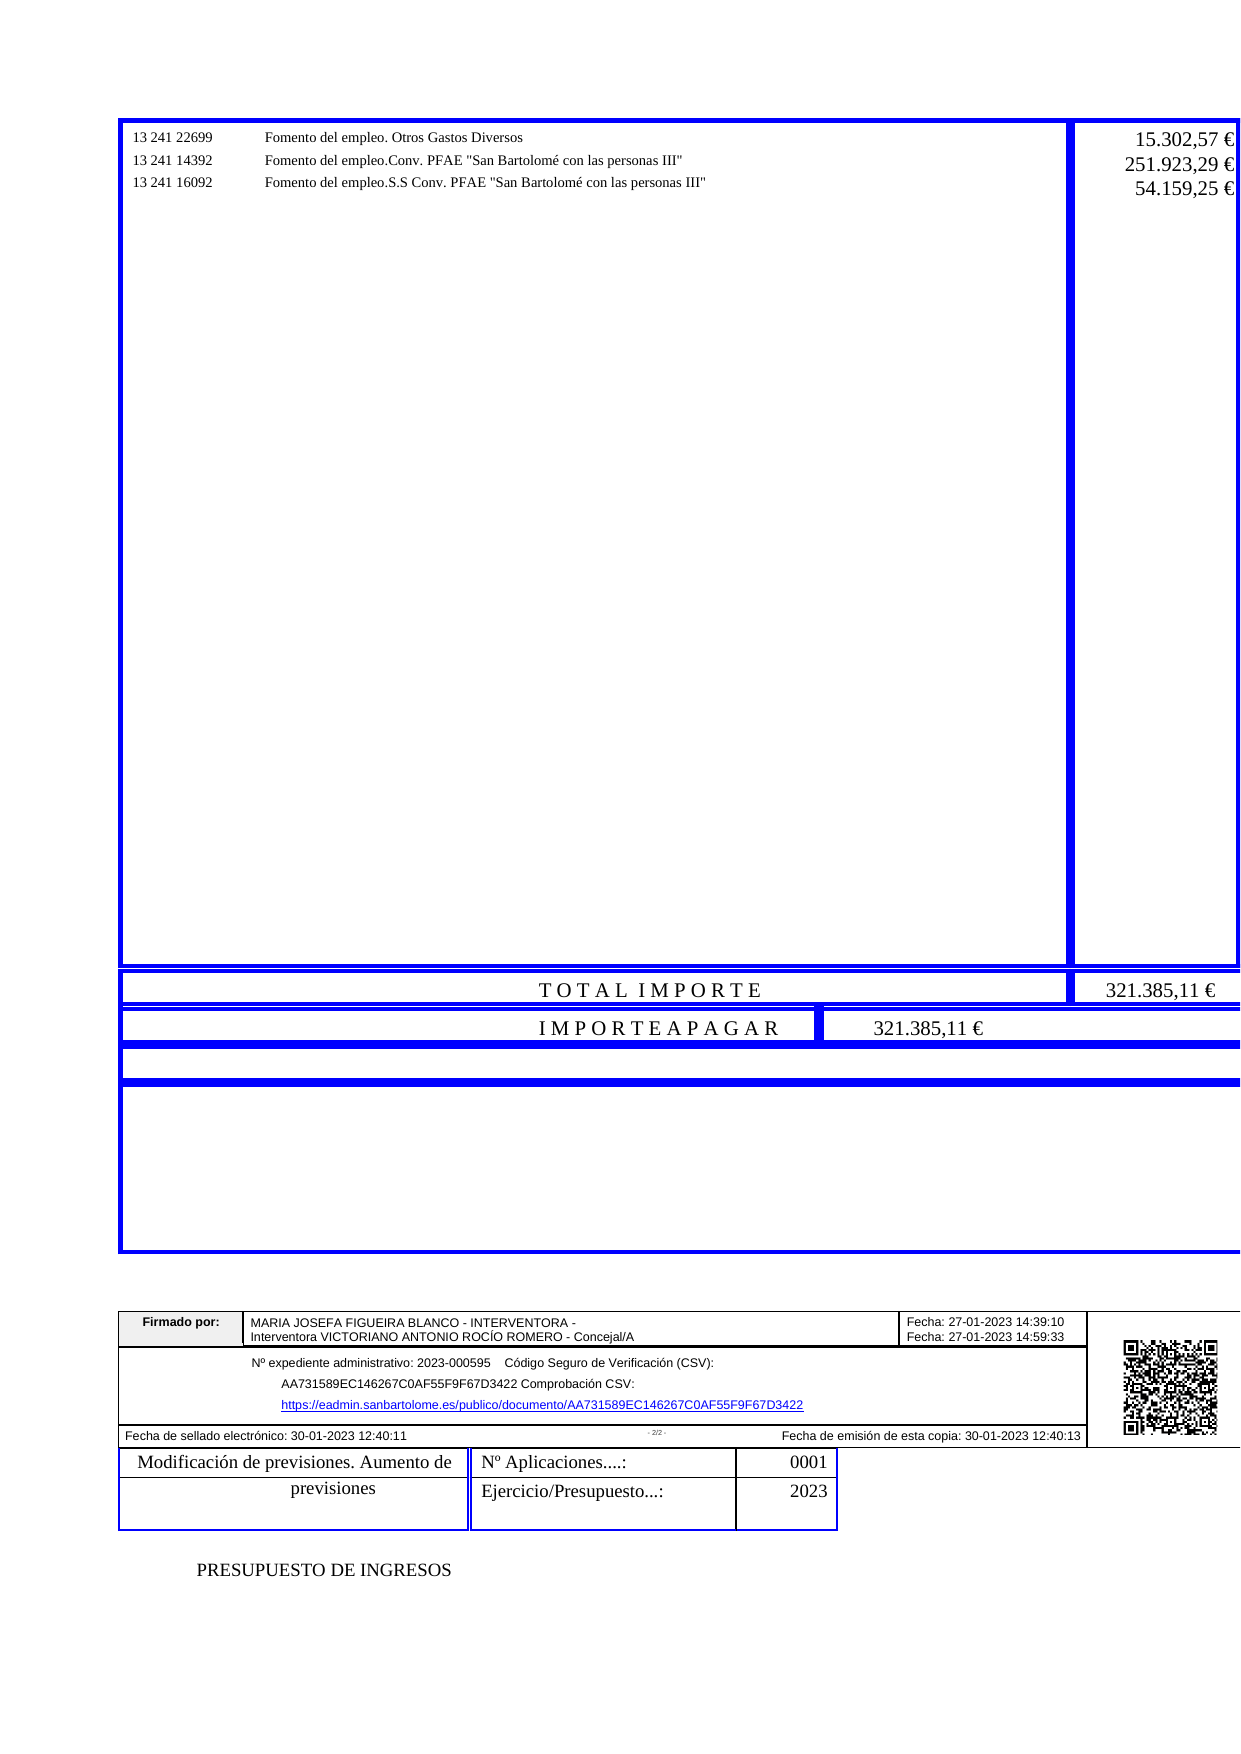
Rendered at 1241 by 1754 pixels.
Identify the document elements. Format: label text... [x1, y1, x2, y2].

table_cell 321.385,11 € [1075, 973, 1240, 1002]
table_cell 0001 [737, 1449, 836, 1477]
table_cell 15.302,57 € 251.923,29 € 54.159,25 € [1075, 123, 1236, 964]
table_cell previsiones [120, 1478, 467, 1529]
table_header MARIA JOSEFA FIGUEIRA BLANCO - INTERVENTORA - Interventora VICTORIANO ANTONIO ROCÍO ROMERO - Concejal/A [244, 1312, 898, 1345]
table_header [1088, 1312, 1240, 1447]
table_cell 13 241 22699 Fomento del empleo. Otros Gastos Diversos 13 241 14392 Fomento del empleo.Conv. PFAE "San Bartolomé con las personas III" 13 241 16092 Fomento del empleo.S.S Conv. PFAE "San Bartolomé con las personas III" [123, 123, 1066, 964]
table_header Firmado por: [119, 1312, 242, 1343]
table_cell T O T A L I M P O R T E [123, 973, 1066, 1002]
table_cell 321.385,11 € [824, 1011, 1240, 1040]
table_cell I M P O R T E A P A G A R [123, 1011, 814, 1040]
table_cell Fecha de sellado electrónico: 30-01-2023 12:40:11 - 2/2 - Fecha de emisión de esta copia: 30-01-2023 12:40:13 [119, 1426, 1086, 1447]
table_cell 2023 [737, 1478, 836, 1529]
text PRESUPUESTO DE INGRESOS [196, 1559, 1122, 1581]
table_cell Nº Aplicaciones....: [472, 1449, 735, 1477]
table_cell Ejercicio/Presupuesto...: [472, 1478, 735, 1529]
table_cell [123, 1049, 1240, 1078]
table_cell Modificación de previsiones. Aumento de [120, 1449, 467, 1477]
table_cell Nº expediente administrativo: 2023-000595 Código Seguro de Verificación (CSV): AA731589EC146267C0AF55F9F67D3422 Comprobación CSV: https://eadmin.sanbartolome.es/publico/documento/AA731589EC146267C0AF55F9F67D3422 [119, 1348, 1086, 1424]
table_header Fecha: 27-01-2023 14:39:10 Fecha: 27-01-2023 14:59:33 [900, 1312, 1086, 1345]
table_cell [123, 1087, 1240, 1250]
